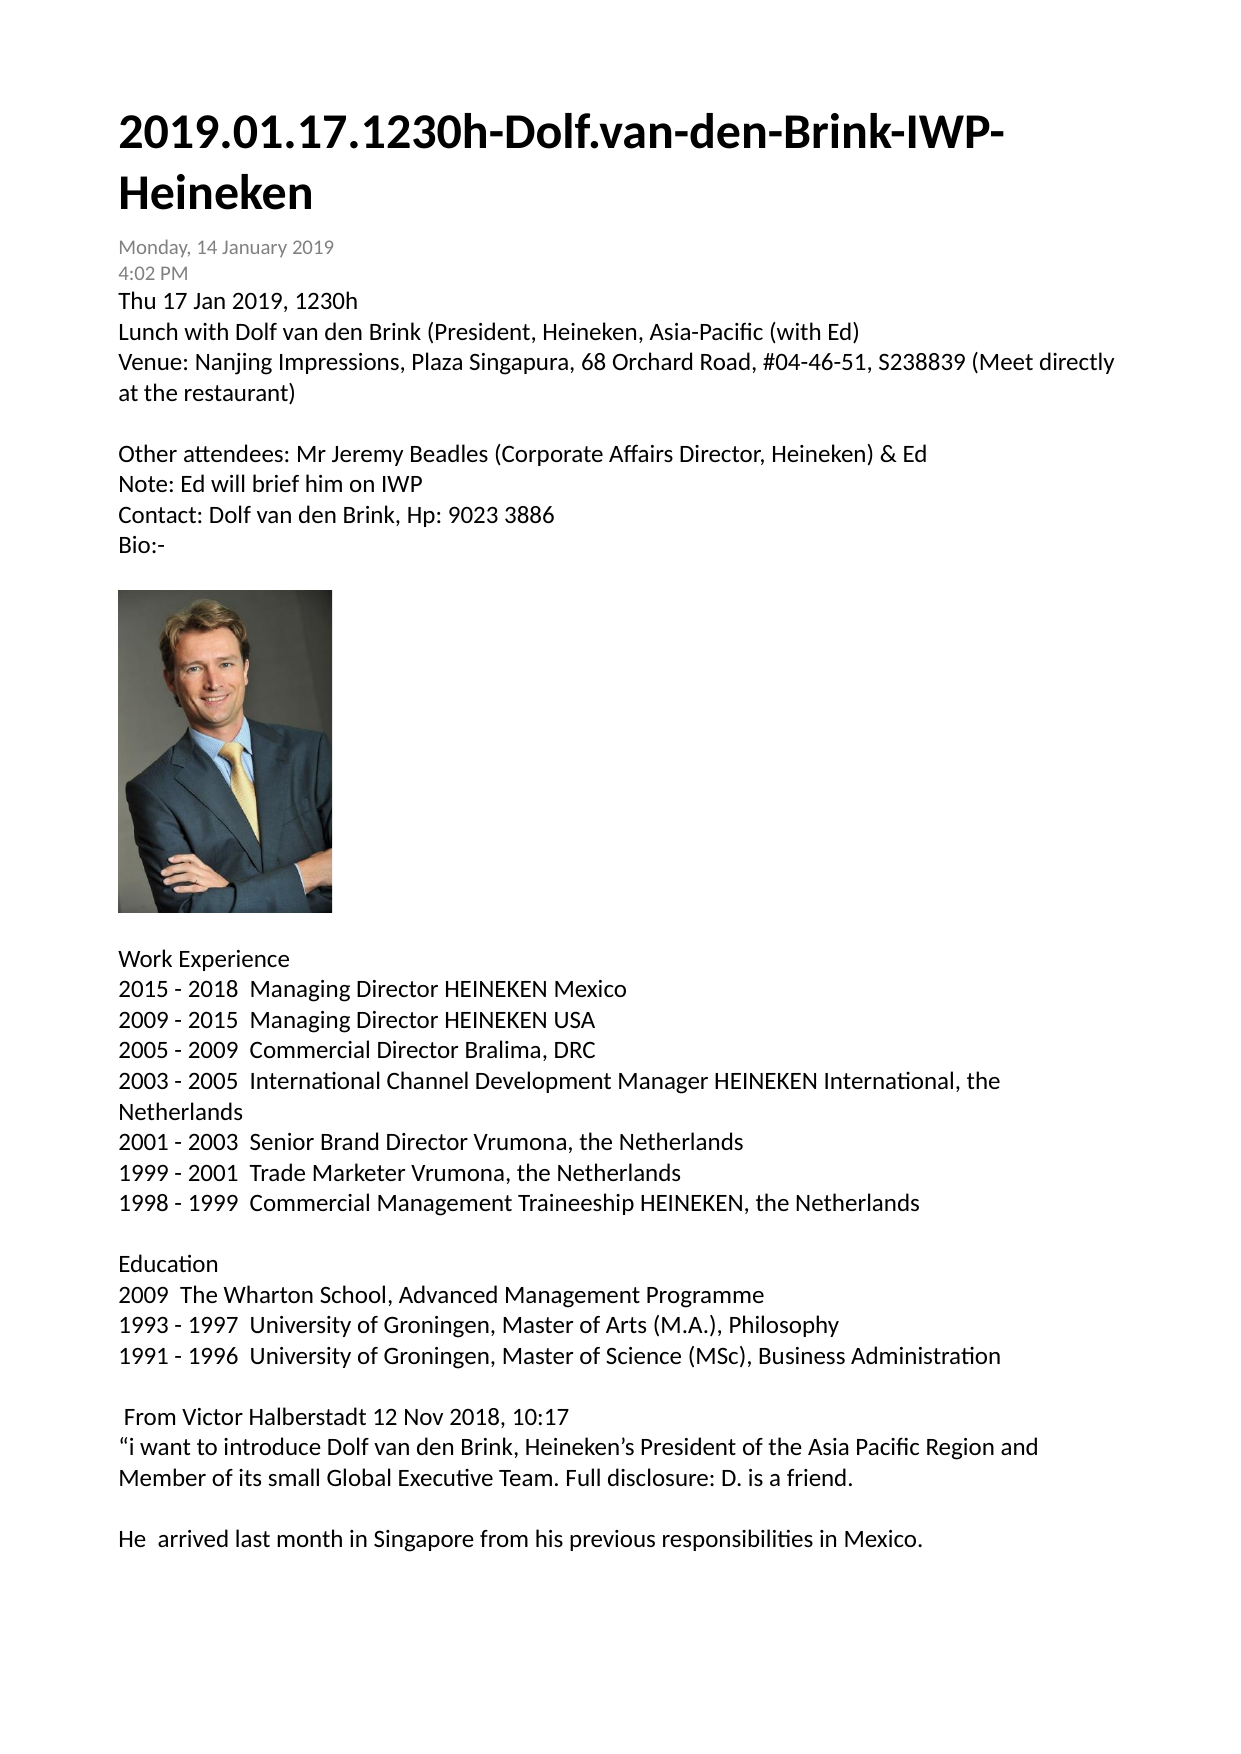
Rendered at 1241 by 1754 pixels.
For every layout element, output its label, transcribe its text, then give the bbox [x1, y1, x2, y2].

text From Victor Halberstadt 12 Nov 2018, 10:17 [118, 1401, 1122, 1431]
picture [118, 590, 333, 913]
text 4:02 PM [118, 260, 1122, 285]
text Other attendees: Mr Jeremy Beadles (Corporate Affairs Director, Heineken) & Ed [118, 438, 1122, 468]
text 2005 - 2009 Commercial Director Bralima, DRC [118, 1034, 1122, 1065]
text 2009 The Wharton School, Advanced Management Programme [118, 1279, 1122, 1309]
text 1999 - 2001 Trade Marketer Vrumona, the Netherlands [118, 1157, 1122, 1187]
text 1998 - 1999 Commercial Management Traineeship HEINEKEN, the Netherlands [118, 1187, 1122, 1218]
text Thu 17 Jan 2019, 1230h [118, 285, 1122, 316]
text 1991 - 1996 University of Groningen, Master of Science (MSc), Business Administration [118, 1340, 1122, 1370]
text Monday, 14 January 2019 [118, 234, 1122, 260]
subtitle 2019.01.17.1230h-Dolf.van-den-Brink-IWP-Heineken [118, 100, 1122, 222]
text Contact: Dolf van den Brink, Hp: 9023 3886 [118, 499, 1122, 529]
text Work Experience [118, 943, 1122, 973]
text Lunch with Dolf van den Brink (President, Heineken, Asia-Pacific (with Ed) [118, 316, 1122, 346]
text 2015 - 2018 Managing Director HEINEKEN Mexico [118, 973, 1122, 1004]
text Note: Ed will brief him on IWP [118, 468, 1122, 499]
text 2003 - 2005 International Channel Development Manager HEINEKEN International, the Netherlands [118, 1065, 1122, 1126]
text Education [118, 1248, 1122, 1279]
text Venue: Nanjing Impressions, Plaza Singapura, 68 Orchard Road, #04-46-51, S238839 (Meet directly at the restaurant) [118, 346, 1122, 407]
text 2009 - 2015 Managing Director HEINEKEN USA [118, 1004, 1122, 1034]
text 1993 - 1997 University of Groningen, Master of Arts (M.A.), Philosophy [118, 1309, 1122, 1340]
text Bio:- [118, 529, 1122, 560]
text 2001 - 2003 Senior Brand Director Vrumona, the Netherlands [118, 1126, 1122, 1157]
text “i want to introduce Dolf van den Brink, Heineken’s President of the Asia Pacific Region and Member of its small Global Executive Team. Full disclosure: D. is a friend. He arrived last month in Singapore from his previous responsibilities in Mexico. [118, 1431, 1122, 1584]
